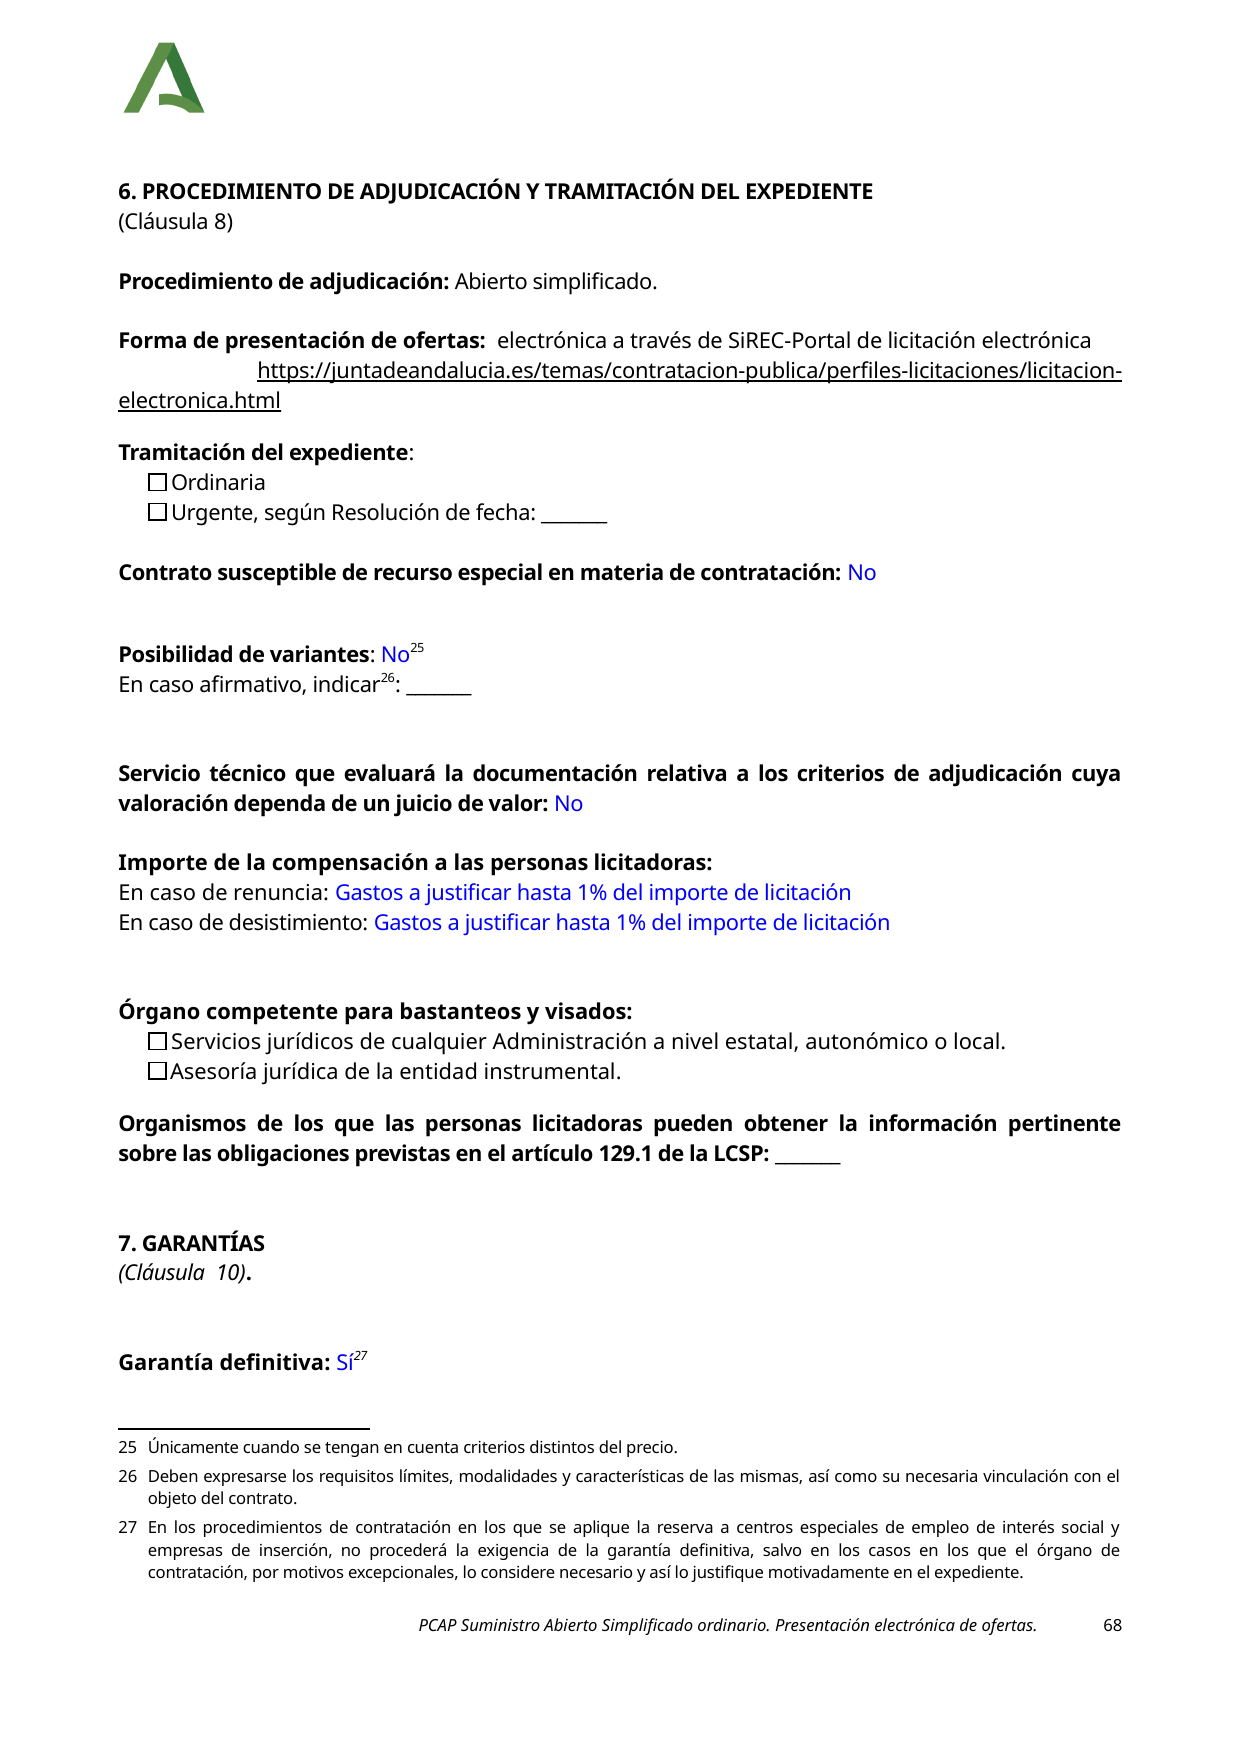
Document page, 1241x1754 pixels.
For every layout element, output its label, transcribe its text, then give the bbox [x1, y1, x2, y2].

text Organismos de los que las personas licitadoras pueden obtener la información pertinente sobre las obligaciones previstas en el artículo 129.1 de la LCSP: _______ [118, 1108, 1122, 1168]
text Tramitación del expediente: [118, 437, 1122, 467]
text https://juntadeandalucia.es/temas/contratacion-publica/perfiles-licitaciones/licitacion-electronica.html [118, 355, 1122, 415]
text 6. PROCEDIMIENTO DE ADJUDICACIÓN Y TRAMITACIÓN DEL EXPEDIENTE [118, 176, 1122, 206]
text Contrato susceptible de recurso especial en materia de contratación: No [118, 557, 1122, 586]
text Asesoría jurídica de la entidad instrumental. [148, 1056, 1122, 1086]
text (Cláusula 10). [118, 1257, 1122, 1287]
picture [119, 38, 209, 117]
text En caso de renuncia: Gastos a justificar hasta 1% del importe de licitación [118, 877, 1122, 907]
text Garantía definitiva: Sí [118, 1347, 1122, 1377]
text Importe de la compensación a las personas licitadoras: [118, 847, 1122, 877]
text En los procedimientos de contratación en los que se aplique la reserva a centros especiales de empleo de interés social y empresas de inserción, no procederá la exigencia de la garantía definitiva, salvo en los casos en los que el órgano de contratación, por motivos excepcionales, lo considere necesario y así lo justifique motivadamente en el expediente. [118, 1516, 1122, 1584]
text En caso afirmativo, indicar: _______ [118, 669, 1122, 698]
text 7. GARANTÍAS [118, 1228, 1122, 1257]
text Únicamente cuando se tengan en cuenta criterios distintos del precio. [118, 1436, 1122, 1458]
text (Cláusula 8) [118, 206, 1122, 236]
text Órgano competente para bastanteos y visados: [118, 996, 1122, 1026]
text Urgente, según Resolución de fecha: _______ [148, 497, 1122, 527]
text Servicio técnico que evaluará la documentación relativa a los criterios de adjudicación cuya valoración dependa de un juicio de valor: No [118, 758, 1122, 818]
text Deben expresarse los requisitos límites, modalidades y características de las mismas, así como su necesaria vinculación con el objeto del contrato. [118, 1464, 1122, 1509]
text En caso de desistimiento: Gastos a justificar hasta 1% del importe de licitación [118, 907, 1122, 937]
text Posibilidad de variantes: No [118, 639, 1122, 669]
text Ordinaria [148, 467, 1122, 497]
text Procedimiento de adjudicación: Abierto simplificado. [118, 266, 1122, 296]
text Forma de presentación de ofertas: electrónica a través de SiREC-Portal de licitación electrónica [118, 325, 1122, 355]
text Servicios jurídicos de cualquier Administración a nivel estatal, autonómico o local. [148, 1026, 1122, 1056]
